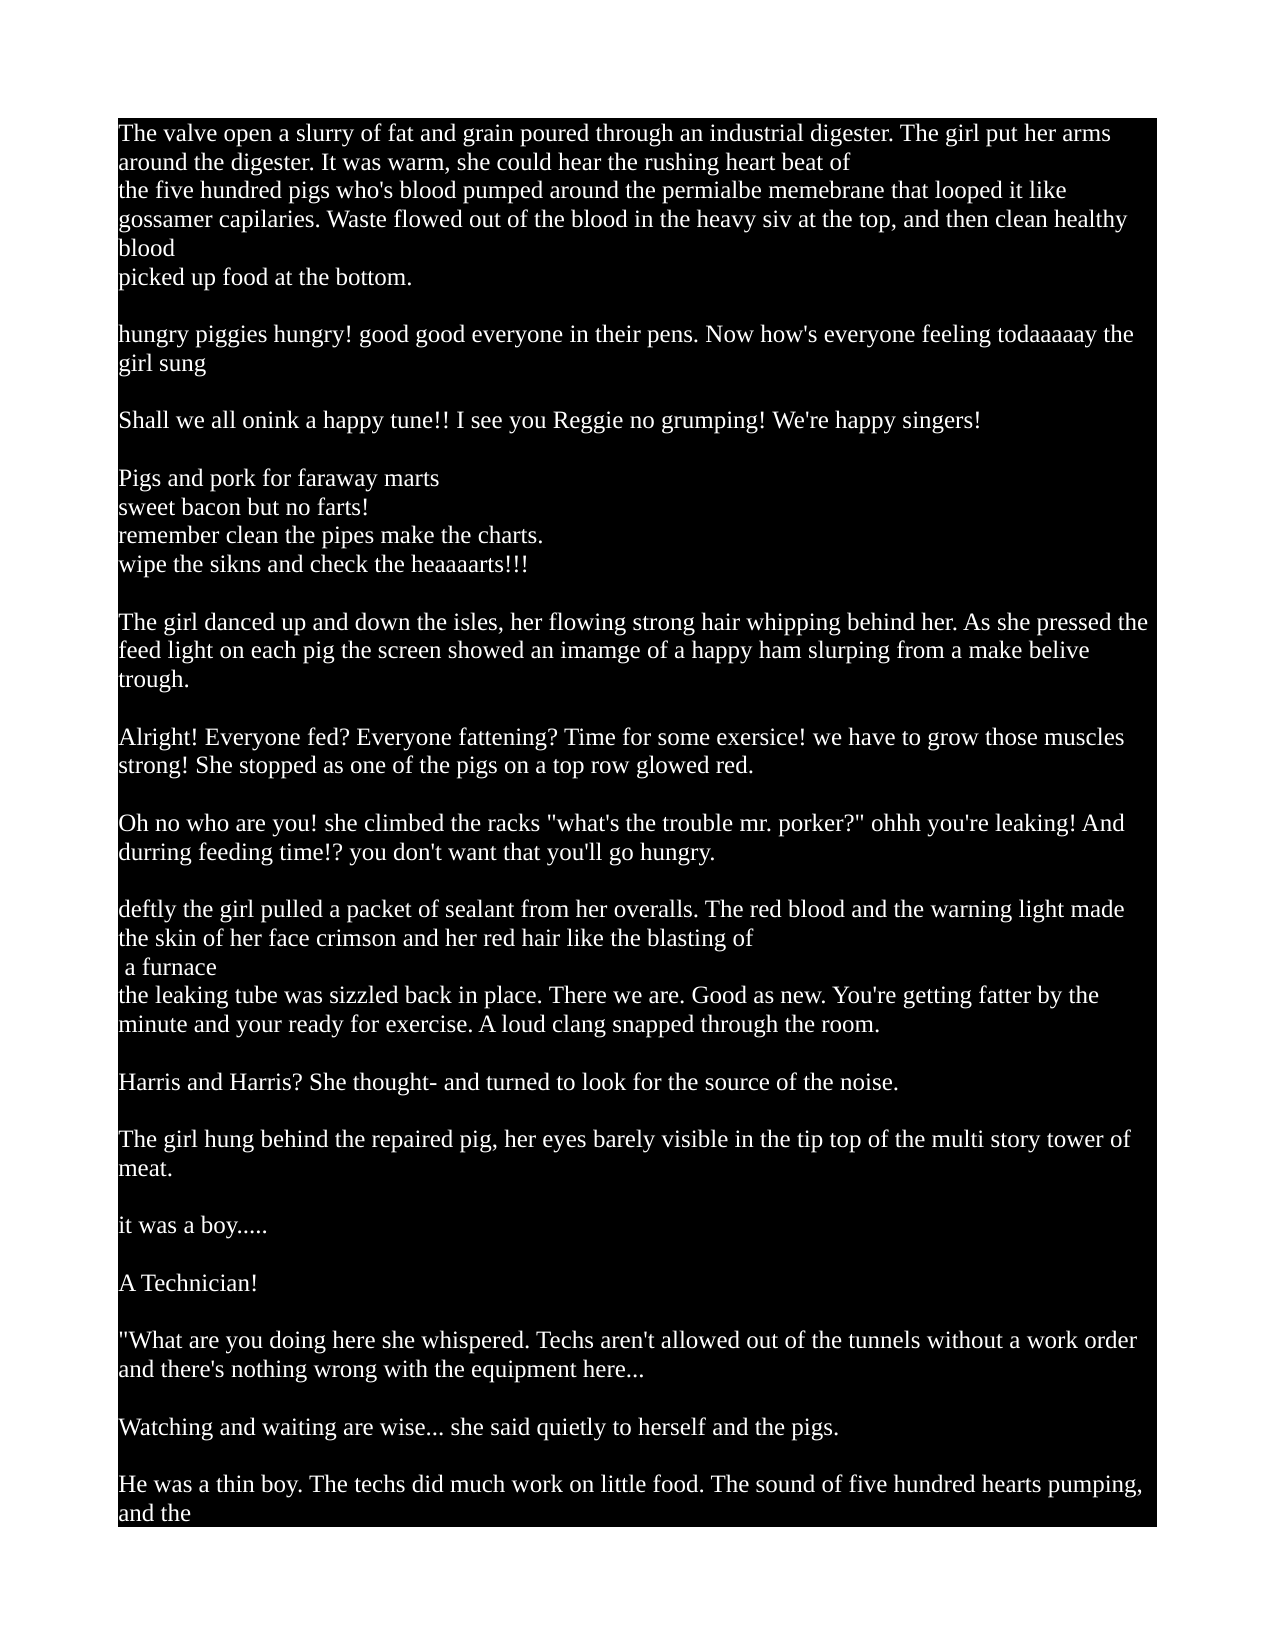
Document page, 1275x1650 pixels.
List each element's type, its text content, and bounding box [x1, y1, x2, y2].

text the five hundred pigs who's blood pumped around the permialbe memebrane that looped it like gossamer capilaries. Waste flowed out of the blood in the heavy siv at the top, and then clean healthy blood [118, 176, 1157, 262]
text "What are you doing here she whispered. Techs aren't allowed out of the tunnels without a work order and there's nothing wrong with the equipment here... [118, 1326, 1157, 1383]
text remember clean the pipes make the charts. [118, 521, 1157, 549]
text He was a thin boy. The techs did much work on little food. The sound of five hundred hearts pumping, and the [118, 1469, 1157, 1527]
text deftly the girl pulled a packet of sealant from her overalls. The red blood and the warning light made the skin of her face crimson and her red hair like the blasting of [118, 894, 1157, 952]
text The valve open a slurry of fat and grain poured through an industrial digester. The girl put her arms around the digester. It was warm, she could hear the rushing heart beat of [118, 118, 1157, 176]
text a furnace [118, 952, 1157, 981]
text picked up food at the bottom. [118, 262, 1157, 291]
text the leaking tube was sizzled back in place. There we are. Good as new. You're getting fatter by the minute and your ready for exercise. A loud clang snapped through the room. [118, 981, 1157, 1038]
text Oh no who are you! she climbed the racks "what's the trouble mr. porker?" ohhh you're leaking! And durring feeding time!? you don't want that you'll go hungry. [118, 808, 1157, 866]
text Watching and waiting are wise... she said quietly to herself and the pigs. [118, 1412, 1157, 1441]
text The girl danced up and down the isles, her flowing strong hair whipping behind her. As she pressed the feed light on each pig the screen showed an imamge of a happy ham slurping from a make belive trough. [118, 607, 1157, 693]
text wipe the sikns and check the heaaaarts!!! [118, 549, 1157, 578]
text Alright! Everyone fed? Everyone fattening? Time for some exersice! we have to grow those muscles strong! She stopped as one of the pigs on a top row glowed red. [118, 722, 1157, 779]
text Shall we all onink a happy tune!! I see you Reggie no grumping! We're happy singers! [118, 406, 1157, 434]
text hungry piggies hungry! good good everyone in their pens. Now how's everyone feeling todaaaaay the girl sung [118, 319, 1157, 377]
text it was a boy..... [118, 1211, 1157, 1239]
text Harris and Harris? She thought- and turned to look for the source of the noise. [118, 1067, 1157, 1096]
text Pigs and pork for faraway marts [118, 463, 1157, 492]
text The girl hung behind the repaired pig, her eyes barely visible in the tip top of the multi story tower of meat. [118, 1124, 1157, 1182]
text sweet bacon but no farts! [118, 492, 1157, 521]
text A Technician! [118, 1268, 1157, 1297]
